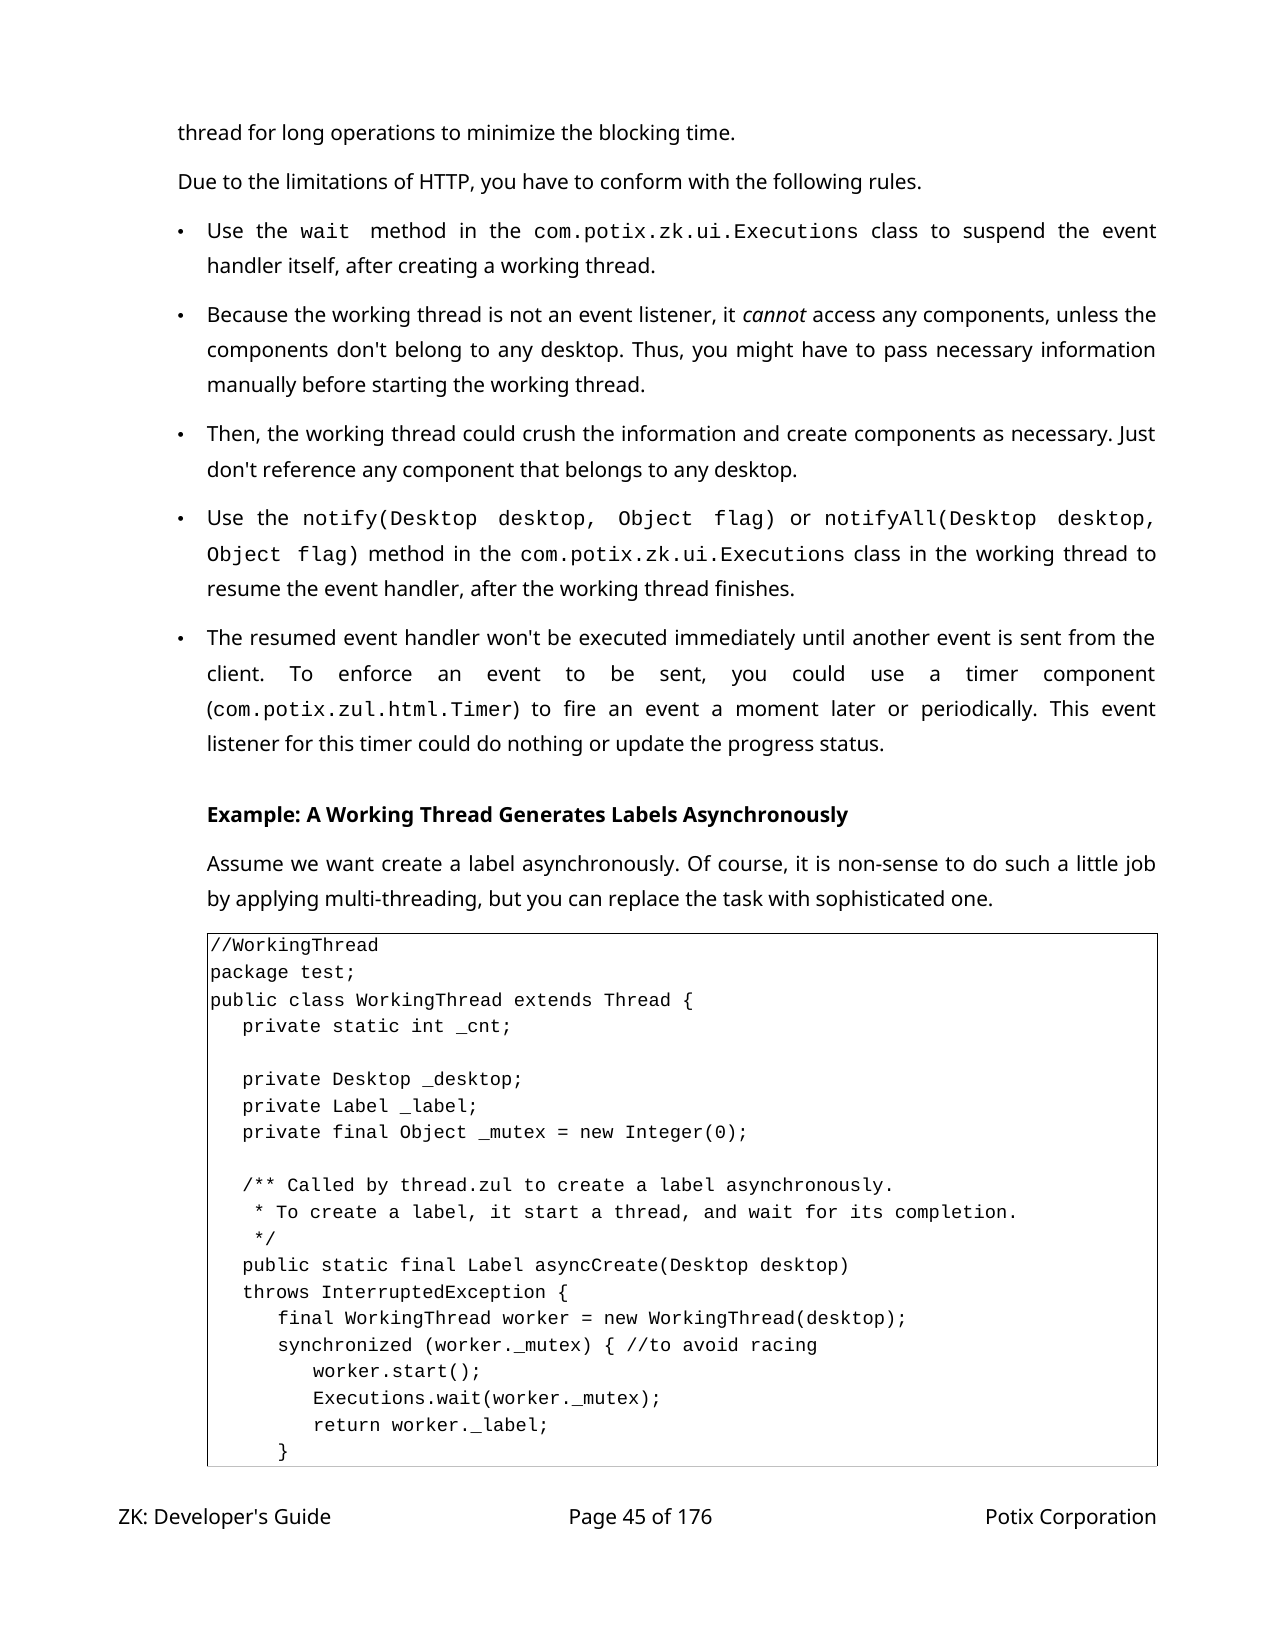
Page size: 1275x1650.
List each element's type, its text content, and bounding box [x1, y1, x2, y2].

text Due to the limitations of HTTP, you have to conform with the following rules. [177, 167, 1157, 195]
list Because the working thread is not an event listener, it cannot access any components, unless the components don't belong to any desktop. Thus, you might have to pass necessary information manually before starting the working thread. [177, 300, 1157, 399]
text public class WorkingThread extends Thread { private static int _cnt; private Desktop _desktop; private Label _label; private final Object _mutex = new Integer(0); /** Called by thread.zul to create a label asynchronously. * To create a label, it start a thread, and wait for its completion. */ public static final Label asyncCreate(Desktop desktop) throws InterruptedException { final WorkingThread worker = new WorkingThread(desktop); synchronized (worker._mutex) { //to avoid racing worker.start(); Executions.wait(worker._mutex); return worker._label; } [208, 987, 1157, 1466]
list Use the notify(Desktop desktop, Object flag) or notifyAll(Desktop desktop, Object flag) method in the com.potix.zk.ui.Executions class in the working thread to resume the event handler, after the working thread finishes. [177, 503, 1157, 603]
text package test; [208, 960, 1157, 984]
list Use the wait method in the com.potix.zk.ui.Executions class to suspend the event handler itself, after creating a working thread. [177, 216, 1157, 279]
text //WorkingThread [208, 934, 1157, 957]
text Assume we want create a label asynchronously. Of course, it is non-sense to do such a little job by applying multi-threading, but you can replace the task with sophisticated one. [207, 849, 1157, 912]
text thread for long operations to minimize the blocking time. [177, 118, 1157, 146]
subtitle Example: A Working Thread Generates Labels Asynchronously [207, 800, 1157, 828]
list The resumed event handler won't be executed immediately until another event is sent from the client. To enforce an event to be sent, you could use a timer component (com.potix.zul.html.Timer) to fire an event a moment later or periodically. This event listener for this timer could do nothing or update the progress status. [177, 623, 1157, 758]
list Then, the working thread could crush the information and create components as necessary. Just don't reference any component that belongs to any desktop. [177, 419, 1157, 483]
